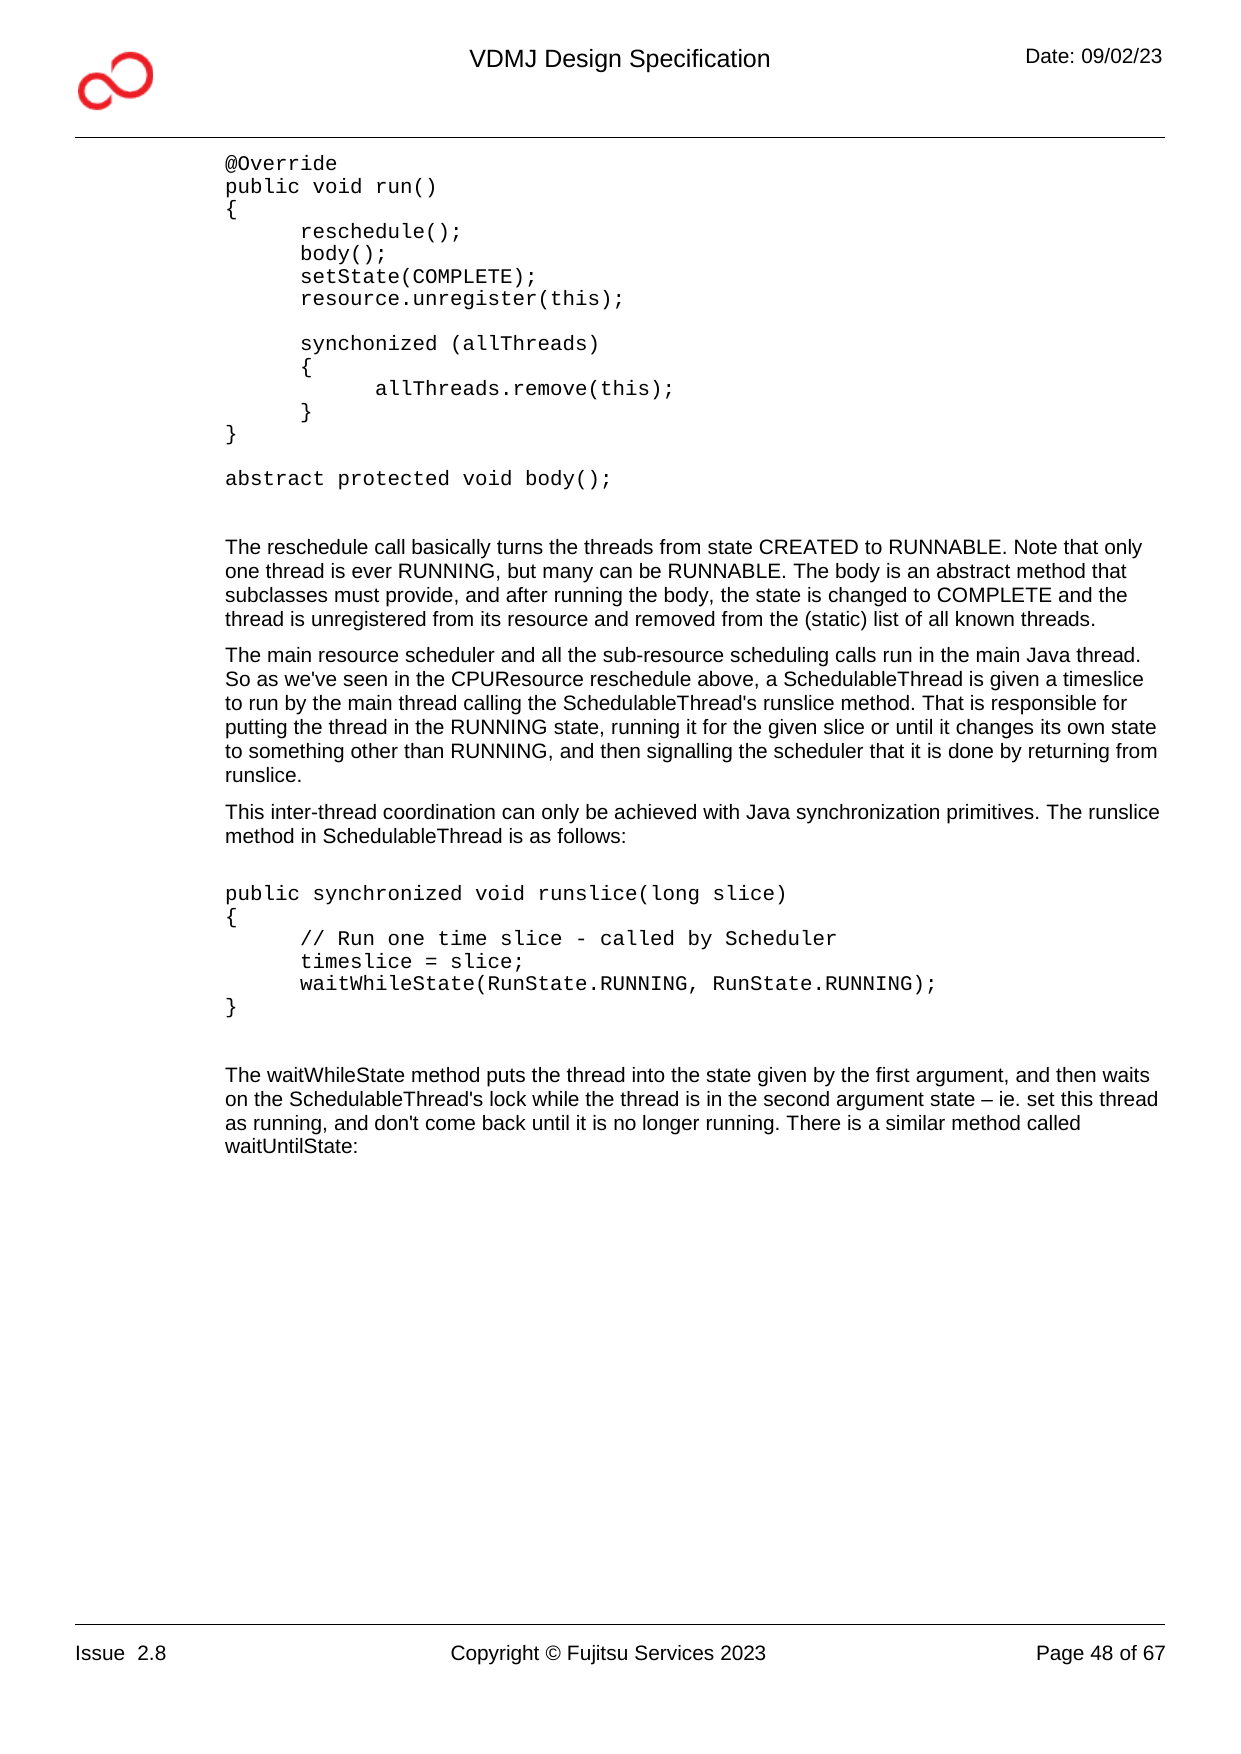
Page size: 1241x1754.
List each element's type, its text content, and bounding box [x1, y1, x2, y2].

text } [225, 400, 1165, 423]
text { [225, 905, 1165, 928]
text } [225, 995, 1165, 1018]
text { [225, 355, 1165, 378]
text reschedule(); [225, 220, 1165, 243]
text synchonized (allThreads) [225, 333, 1165, 355]
text waitWhileState(RunState.RUNNING, RunState.RUNNING); [225, 973, 1165, 995]
picture [78, 44, 153, 120]
text } [225, 423, 1165, 445]
text This inter-thread coordination can only be achieved with Java synchronization primitives. The runslice method in SchedulableThread is as follows: [225, 800, 1165, 848]
text timeslice = slice; [225, 950, 1165, 973]
text The reschedule call basically turns the threads from state CREATED to RUNNABLE. Note that only one thread is ever RUNNING, but many can be RUNNABLE. The body is an abstract method that subclasses must provide, and after running the body, the state is changed to COMPLETE and the thread is unregistered from its resource and removed from the (static) list of all known threads. [225, 535, 1165, 631]
text setState(COMPLETE); [225, 265, 1165, 288]
text The main resource scheduler and all the sub-resource scheduling calls run in the main Java thread. So as we've seen in the CPUResource reschedule above, a SchedulableThread is given a timeslice to run by the main thread calling the SchedulableThread's runslice method. That is responsible for putting the thread in the RUNNING state, running it for the given slice or until it changes its own state to something other than RUNNING, and then signalling the scheduler that it is done by returning from runslice. [225, 644, 1165, 787]
text body(); [225, 243, 1165, 265]
text { [225, 198, 1165, 220]
text resource.unregister(this); [225, 288, 1165, 310]
text public void run() [225, 175, 1165, 198]
text @Override [225, 153, 1165, 175]
text // Run one time slice - called by Scheduler [225, 928, 1165, 950]
text abstract protected void body(); [225, 468, 1165, 490]
text The waitWhileState method puts the thread into the state given by the first argument, and then waits on the SchedulableThread's lock while the thread is in the second argument state – ie. set this thread as running, and don't come back until it is no longer running. There is a similar method called waitUntilState: [225, 1063, 1165, 1159]
text allThreads.remove(this); [225, 378, 1165, 400]
text public synchronized void runslice(long slice) [225, 883, 1165, 905]
